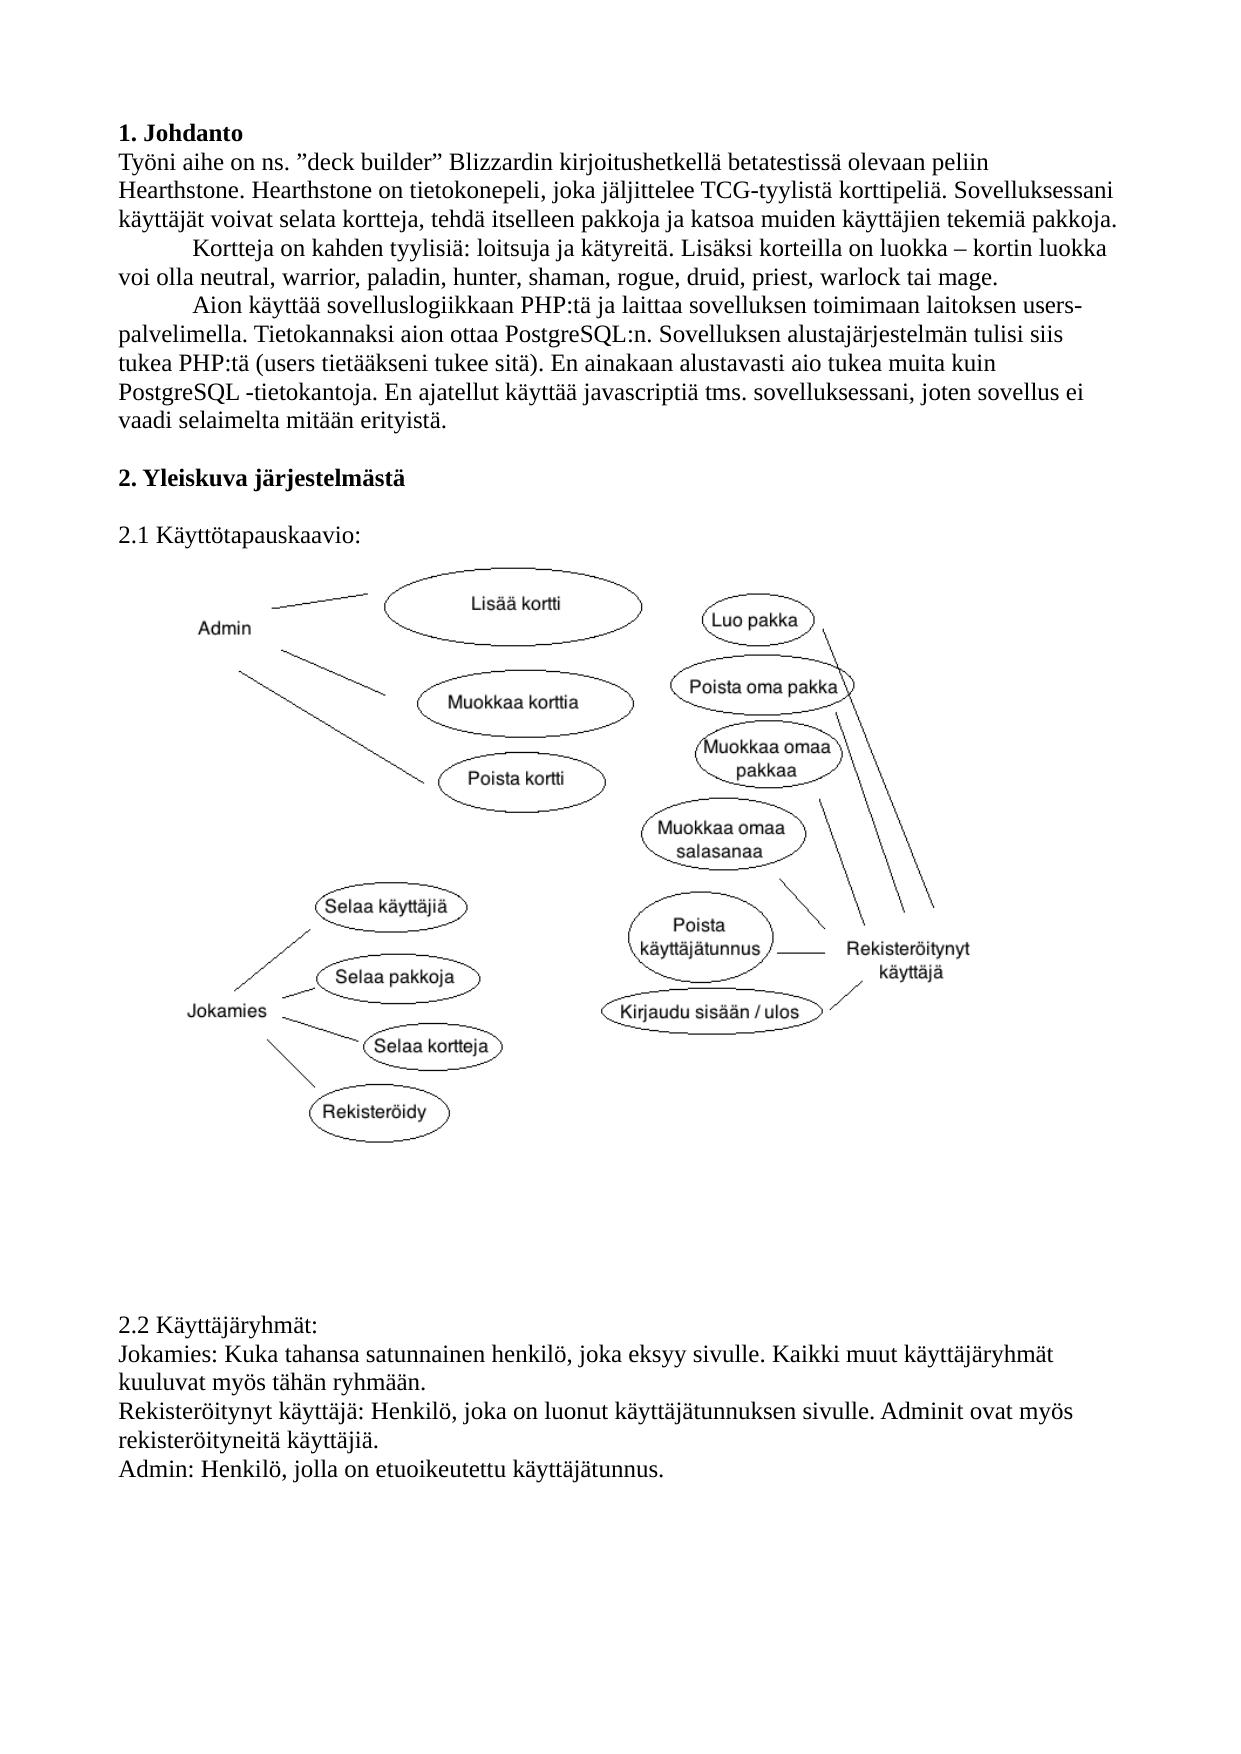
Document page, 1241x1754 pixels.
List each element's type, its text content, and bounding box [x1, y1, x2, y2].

text Admin: Henkilö, jolla on etuoikeutettu käyttäjätunnus. [118, 1454, 1122, 1482]
text Työni aihe on ns. ”deck builder” Blizzardin kirjoitushetkellä betatestissä olevaan peliin Hearthstone. Hearthstone on tietokonepeli, joka jäljittelee TCG-tyylistä korttipeliä. Sovelluksessani käyttäjät voivat selata kortteja, tehdä itselleen pakkoja ja katsoa muiden käyttäjien tekemiä pakkoja. Kortteja on kahden tyylisiä: loitsuja ja kätyreitä. Lisäksi korteilla on luokka – kortin luokka voi olla neutral, warrior, paladin, hunter, shaman, rogue, druid, priest, warlock tai mage. [118, 147, 1122, 291]
text Aion käyttää sovelluslogiikkaan PHP:tä ja laittaa sovelluksen toimimaan laitoksen users-palvelimella. Tietokannaksi aion ottaa PostgreSQL:n. Sovelluksen alustajärjestelmän tulisi siis tukea PHP:tä (users tietääkseni tukee sitä). En ainakaan alustavasti aio tukea muita kuin PostgreSQL -tietokantoja. En ajatellut käyttää javascriptiä tms. sovelluksessani, joten sovellus ei vaadi selaimelta mitään erityistä. [118, 291, 1122, 434]
text 2.2 Käyttäjäryhmät: [118, 1310, 1122, 1339]
text Rekisteröitynyt käyttäjä: Henkilö, joka on luonut käyttäjätunnuksen sivulle. Adminit ovat myös rekisteröityneitä käyttäjiä. [118, 1396, 1122, 1454]
text Jokamies: Kuka tahansa satunnainen henkilö, joka eksyy sivulle. Kaikki muut käyttäjäryhmät kuuluvat myös tähän ryhmään. [118, 1339, 1122, 1396]
text 2.1 Käyttötapauskaavio: [118, 521, 1122, 549]
text 1. Johdanto [118, 118, 1122, 147]
text 2. Yleiskuva järjestelmästä [118, 463, 1122, 492]
picture [151, 549, 1089, 1253]
